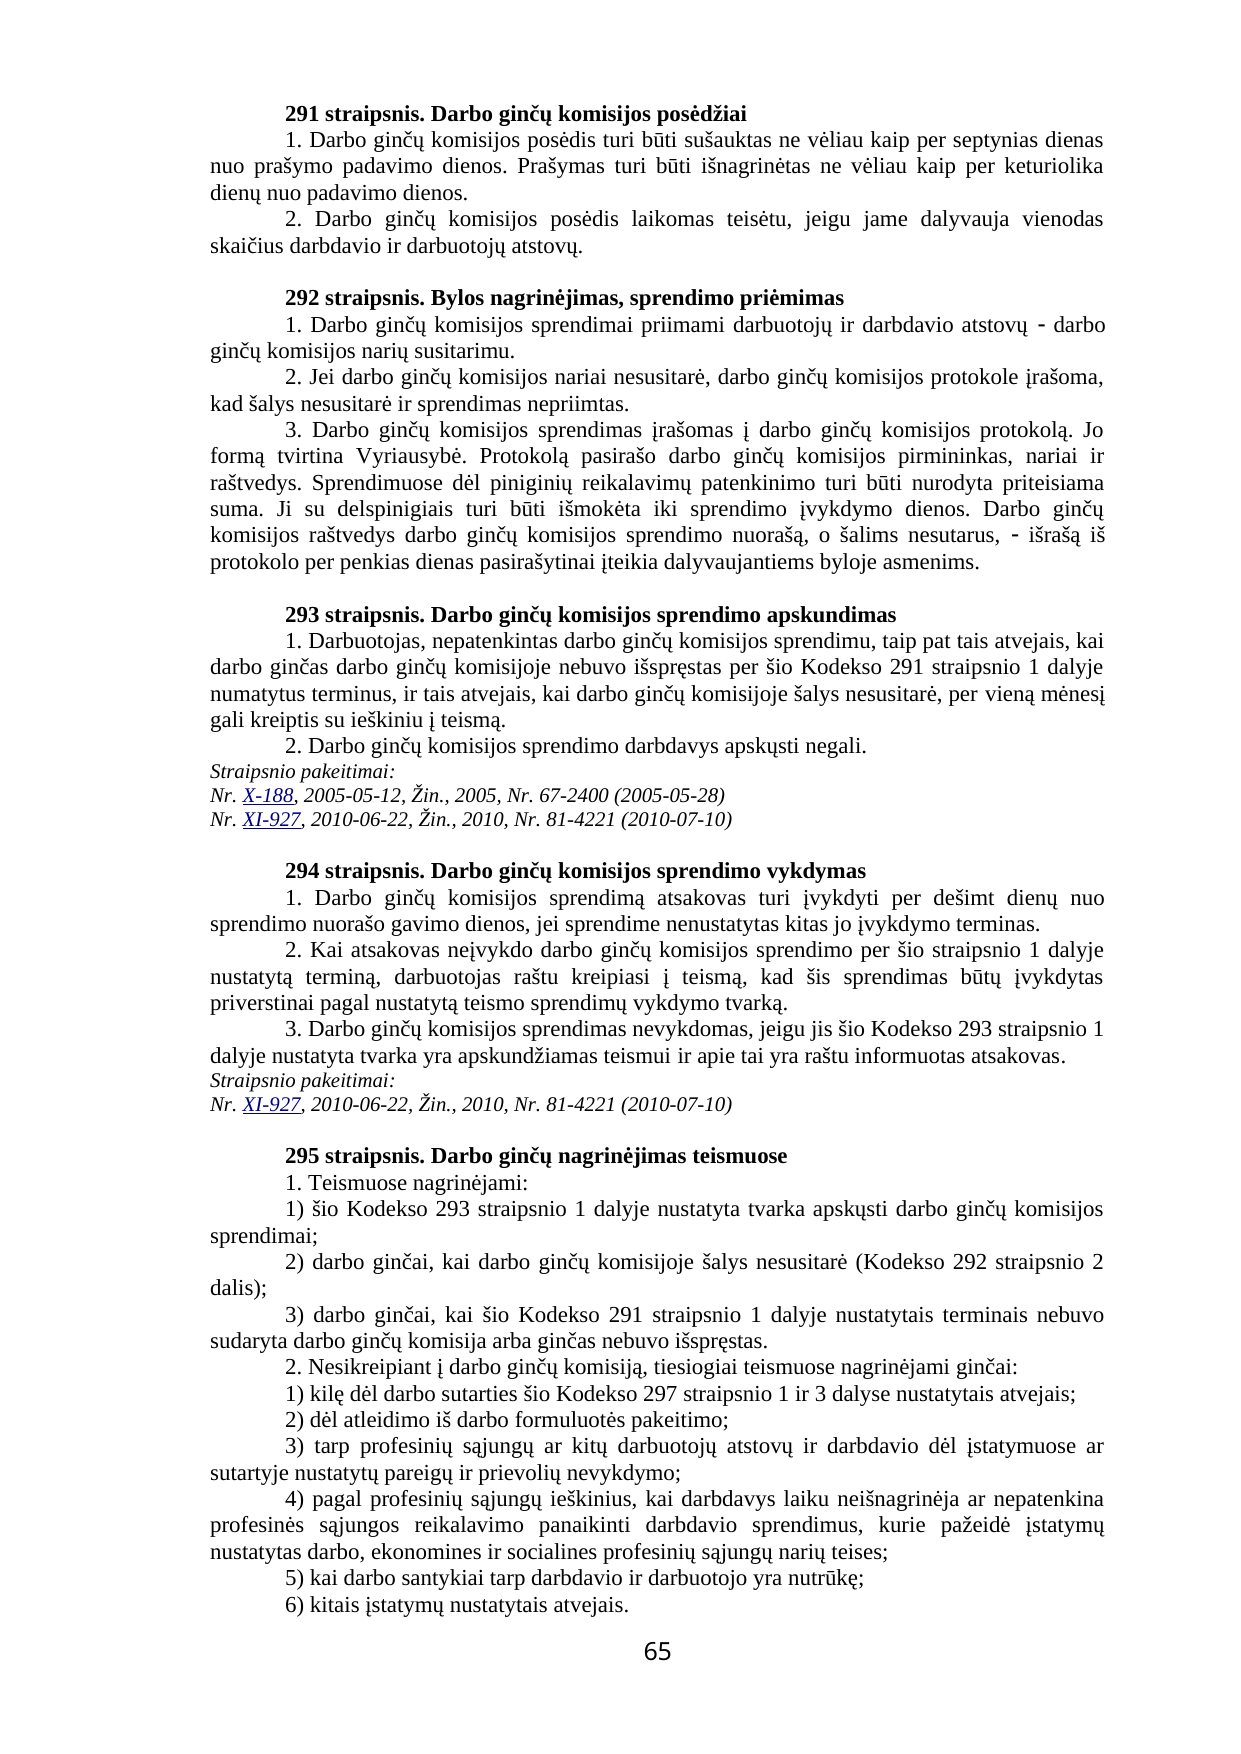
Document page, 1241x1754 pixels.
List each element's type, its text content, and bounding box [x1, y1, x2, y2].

text 2. Jei darbo ginčų komisijos nariai nesusitarė, darbo ginčų komisijos protokole įrašoma, kad šalys nesusitarė ir sprendimas nepriimtas. [210, 363, 1106, 416]
text 5) kai darbo santykiai tarp darbdavio ir darbuotojo yra nutrūkę; [210, 1564, 1106, 1591]
text 2. Darbo ginčų komisijos sprendimo darbdavys apskųsti negali. [210, 732, 1106, 759]
text 3) darbo ginčai, kai šio Kodekso 291 straipsnio 1 dalyje nustatytais terminais nebuvo sudaryta darbo ginčų komisija arba ginčas nebuvo išspręstas. [210, 1301, 1106, 1353]
text 2. Kai atsakovas neįvykdo darbo ginčų komisijos sprendimo per šio straipsnio 1 dalyje nustatytą terminą, darbuotojas raštu kreipiasi į teismą, kad šis sprendimas būtų įvykdytas priverstinai pagal nustatytą teismo sprendimų vykdymo tvarką. [210, 936, 1106, 1015]
text 1. Darbo ginčų komisijos posėdis turi būti sušauktas ne vėliau kaip per septynias dienas nuo prašymo padavimo dienos. Prašymas turi būti išnagrinėtas ne vėliau kaip per keturiolika dienų nuo padavimo dienos. [210, 126, 1106, 205]
text 2. Darbo ginčų komisijos posėdis laikomas teisėtu, jeigu jame dalyvauja vienodas skaičius darbdavio ir darbuotojų atstovų. [210, 205, 1106, 258]
text 4) pagal profesinių sąjungų ieškinius, kai darbdavys laiku neišnagrinėja ar nepatenkina profesinės sąjungos reikalavimo panaikinti darbdavio sprendimus, kurie pažeidė įstatymų nustatytas darbo, ekonomines ir socialines profesinių sąjungų narių teises; [210, 1485, 1106, 1564]
text 1. Darbo ginčų komisijos sprendimą atsakovas turi įvykdyti per dešimt dienų nuo sprendimo nuorašo gavimo dienos, jei sprendime nenustatytas kitas jo įvykdymo terminas. [210, 884, 1106, 936]
text 6) kitais įstatymų nustatytais atvejais. [210, 1591, 1106, 1617]
text Nr. XI-927, 2010-06-22, Žin., 2010, Nr. 81-4221 (2010-07-10) [210, 807, 1106, 831]
text 1. Teismuose nagrinėjami: [210, 1169, 1106, 1195]
text 291 straipsnis. Darbo ginčų komisijos posėdžiai [210, 100, 1106, 126]
text 2) dėl atleidimo iš darbo formuluotės pakeitimo; [210, 1406, 1106, 1432]
text Nr. XI-927, 2010-06-22, Žin., 2010, Nr. 81-4221 (2010-07-10) [210, 1092, 1106, 1116]
text 3) tarp profesinių sąjungų ar kitų darbuotojų atstovų ir darbdavio dėl įstatymuose ar sutartyje nustatytų pareigų ir prievolių nevykdymo; [210, 1432, 1106, 1485]
text 2. Nesikreipiant į darbo ginčų komisiją, tiesiogiai teismuose nagrinėjami ginčai: [210, 1353, 1106, 1380]
text Nr. X-188, 2005-05-12, Žin., 2005, Nr. 67-2400 (2005-05-28) [210, 783, 1106, 807]
text 3. Darbo ginčų komisijos sprendimas nevykdomas, jeigu jis šio Kodekso 293 straipsnio 1 dalyje nustatyta tvarka yra apskundžiamas teismui ir apie tai yra raštu informuotas atsakovas. [210, 1015, 1106, 1068]
text 1. Darbo ginčų komisijos sprendimai priimami darbuotojų ir darbdavio atstovų  darbo ginčų komisijos narių susitarimu. [210, 311, 1106, 363]
text 294 straipsnis. Darbo ginčų komisijos sprendimo vykdymas [210, 857, 1106, 884]
text 2) darbo ginčai, kai darbo ginčų komisijoje šalys nesusitarė (Kodekso 292 straipsnio 2 dalis); [210, 1248, 1106, 1301]
text 295 straipsnis. Darbo ginčų nagrinėjimas teismuose [210, 1143, 1106, 1169]
text 292 straipsnis. Bylos nagrinėjimas, sprendimo priėmimas [210, 284, 1106, 311]
text 1) kilę dėl darbo sutarties šio Kodekso 297 straipsnio 1 ir 3 dalyse nustatytais atvejais; [210, 1380, 1106, 1406]
text 293 straipsnis. Darbo ginčų komisijos sprendimo apskundimas [210, 601, 1106, 627]
text 3. Darbo ginčų komisijos sprendimas įrašomas į darbo ginčų komisijos protokolą. Jo formą tvirtina Vyriausybė. Protokolą pasirašo darbo ginčų komisijos pirmininkas, nariai ir raštvedys. Sprendimuose dėl piniginių reikalavimų patenkinimo turi būti nurodyta priteisiama suma. Ji su delspinigiais turi būti išmokėta iki sprendimo įvykdymo dienos. Darbo ginčų komisijos raštvedys darbo ginčų komisijos sprendimo nuorašą, o šalims nesutarus,  išrašą iš protokolo per penkias dienas pasirašytinai įteikia dalyvaujantiems byloje asmenims. [210, 416, 1106, 574]
text 1) šio Kodekso 293 straipsnio 1 dalyje nustatyta tvarka apskųsti darbo ginčų komisijos sprendimai; [210, 1195, 1106, 1248]
text 1. Darbuotojas, nepatenkintas darbo ginčų komisijos sprendimu, taip pat tais atvejais, kai darbo ginčas darbo ginčų komisijoje nebuvo išspręstas per šio Kodekso 291 straipsnio 1 dalyje numatytus terminus, ir tais atvejais, kai darbo ginčų komisijoje šalys nesusitarė, per vieną mėnesį gali kreiptis su ieškiniu į teismą. [210, 627, 1106, 732]
text Straipsnio pakeitimai: [210, 1068, 1106, 1092]
text Straipsnio pakeitimai: [210, 759, 1106, 783]
